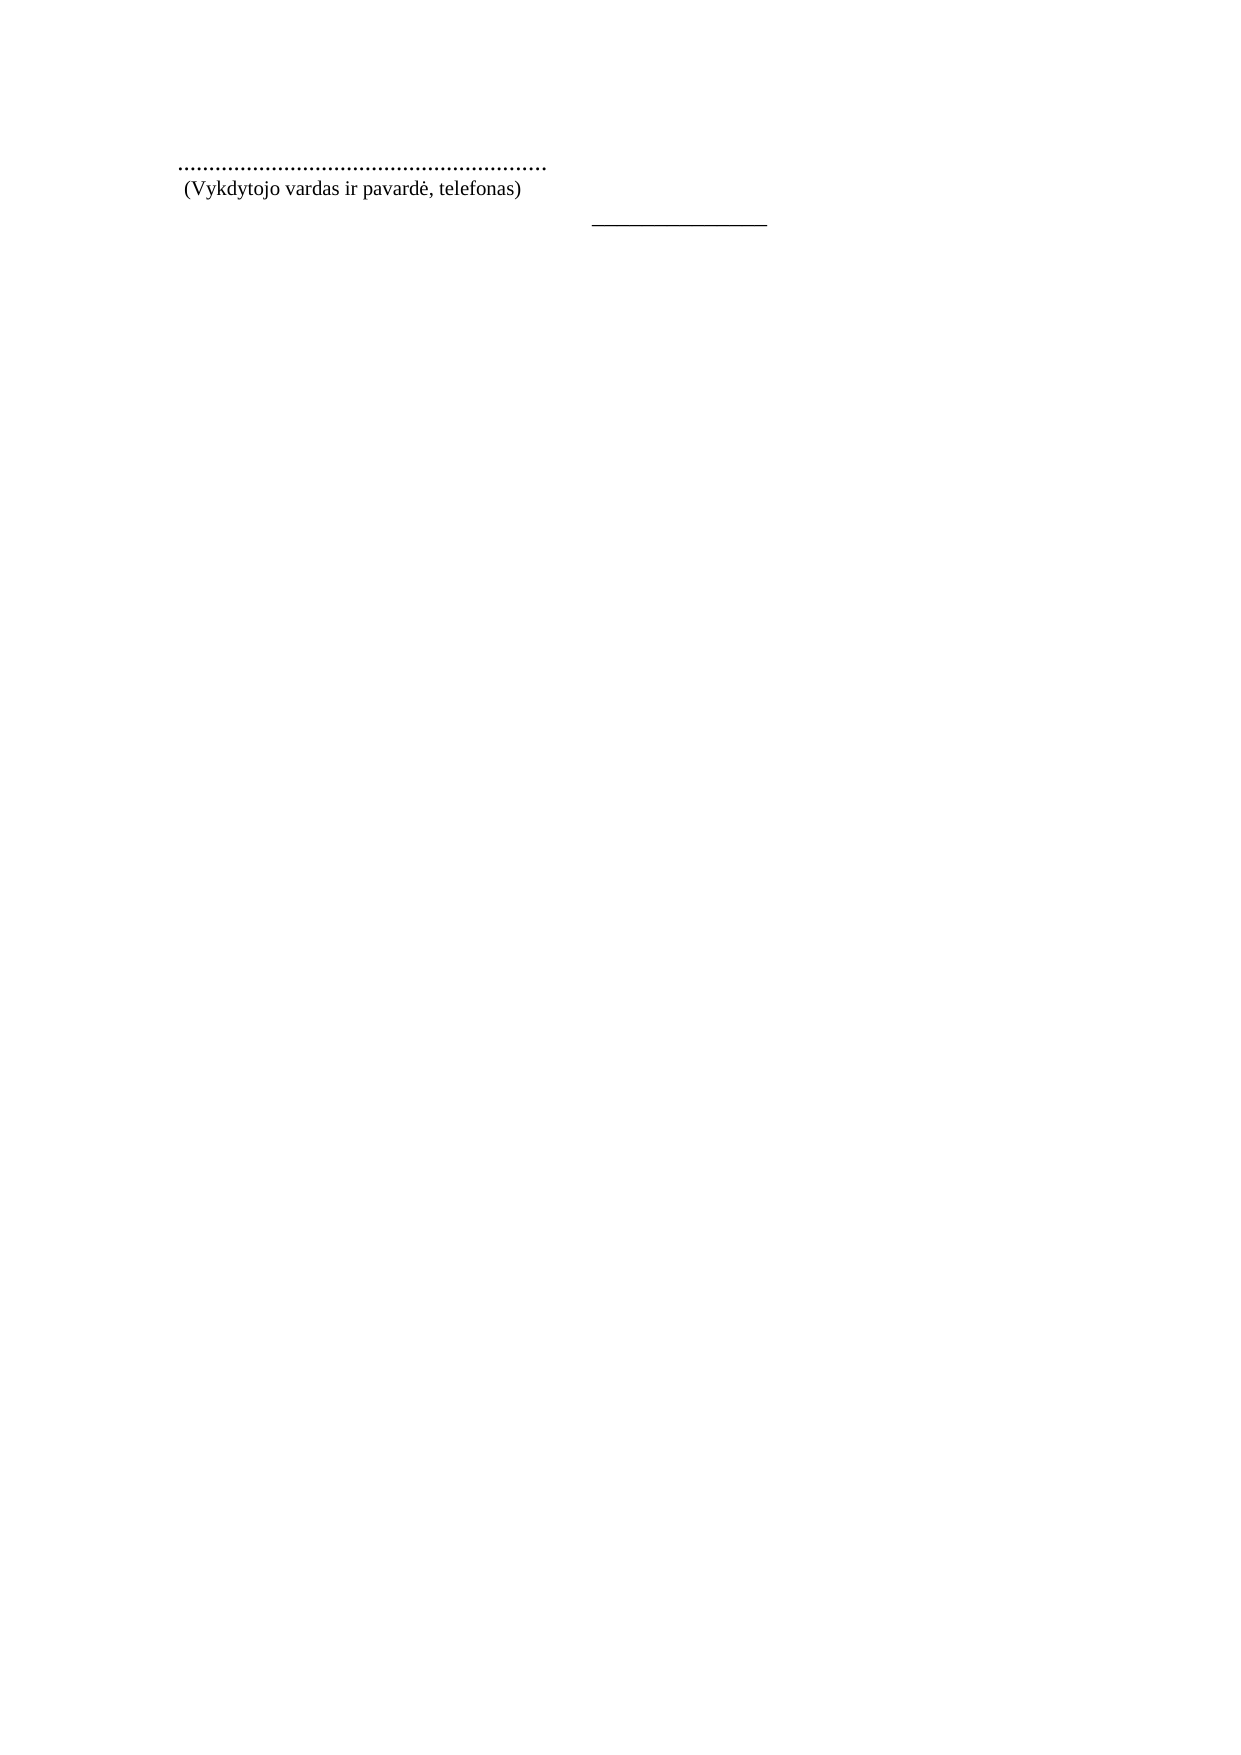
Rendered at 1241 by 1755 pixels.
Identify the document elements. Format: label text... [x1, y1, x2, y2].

text (Vykdytojo vardas ir pavardė, telefonas) [177, 176, 1181, 200]
text ______________ [177, 200, 1181, 228]
